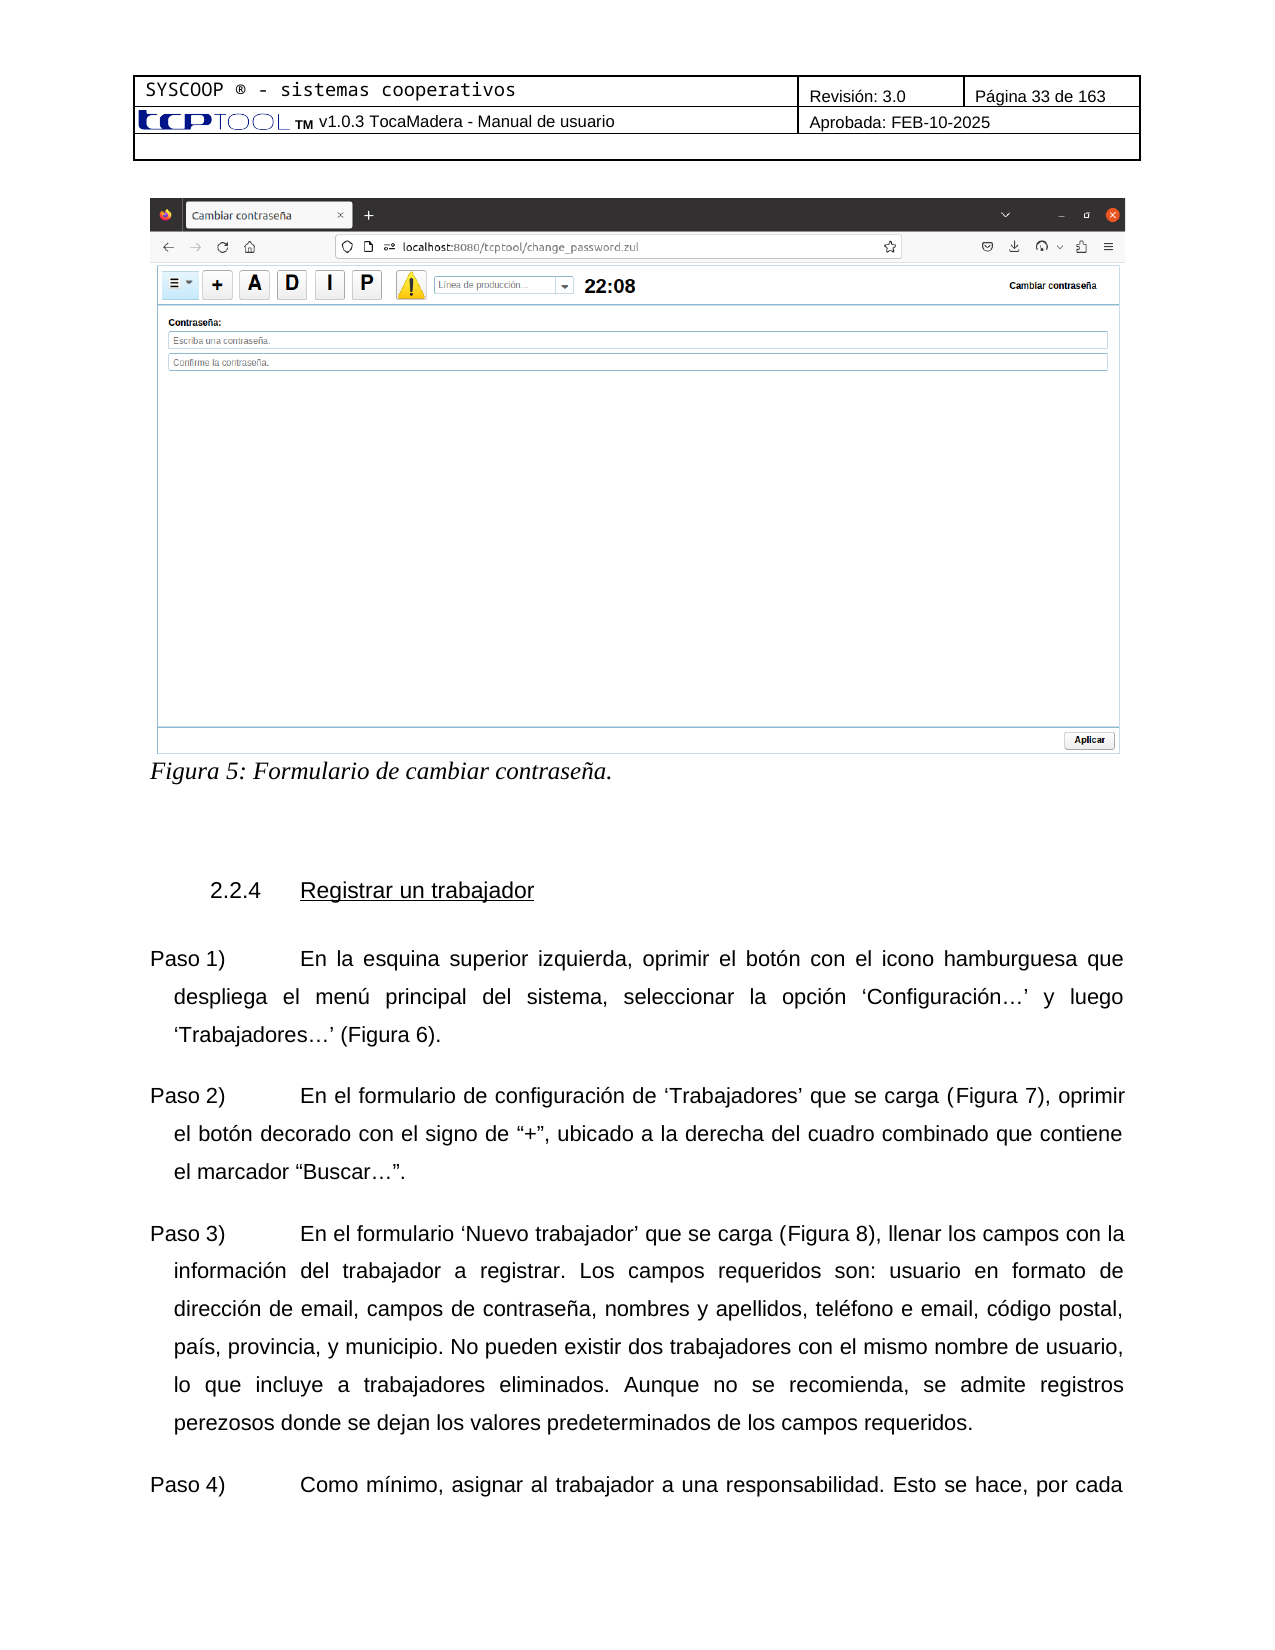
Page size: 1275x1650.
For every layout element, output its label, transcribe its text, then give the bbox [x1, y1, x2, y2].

list En el formulario ‘Nuevo trabajador’ que se carga (Figura 8), llenar los campos con la información del trabajador a registrar. Los campos requeridos son: usuario en formato de dirección de email, campos de contraseña, nombres y apellidos, teléfono e email, código postal, país, provincia, y municipio. No pueden existir dos trabajadores con el mismo nombre de usuario, lo que incluye a trabajadores eliminados. Aunque no se recomienda, se admite registros perezosos donde se dejan los valores predeterminados de los campos requeridos. [150, 1221, 1125, 1435]
list Como mínimo, asignar al trabajador a una responsabilidad. Esto se hace, por cada [150, 1471, 1125, 1497]
text Figura 5: Formulario de cambiar contraseña. [150, 757, 1125, 785]
list En el formulario de configuración de ‘Trabajadores’ que se carga (Figura 7), oprimir el botón decorado con el signo de “+”, ubicado a la derecha del cuadro combinado que contiene el marcador “Buscar…”. [150, 1083, 1125, 1184]
list En la esquina superior izquierda, oprimir el botón con el icono hamburguesa que despliega el menú principal del sistema, seleccionar la opción ‘Configuración…’ y luego ‘Trabajadores…’ (Figura 6). [150, 946, 1125, 1047]
picture [150, 198, 1125, 757]
picture [138, 110, 290, 130]
subtitle Registrar un trabajador [210, 877, 1125, 904]
